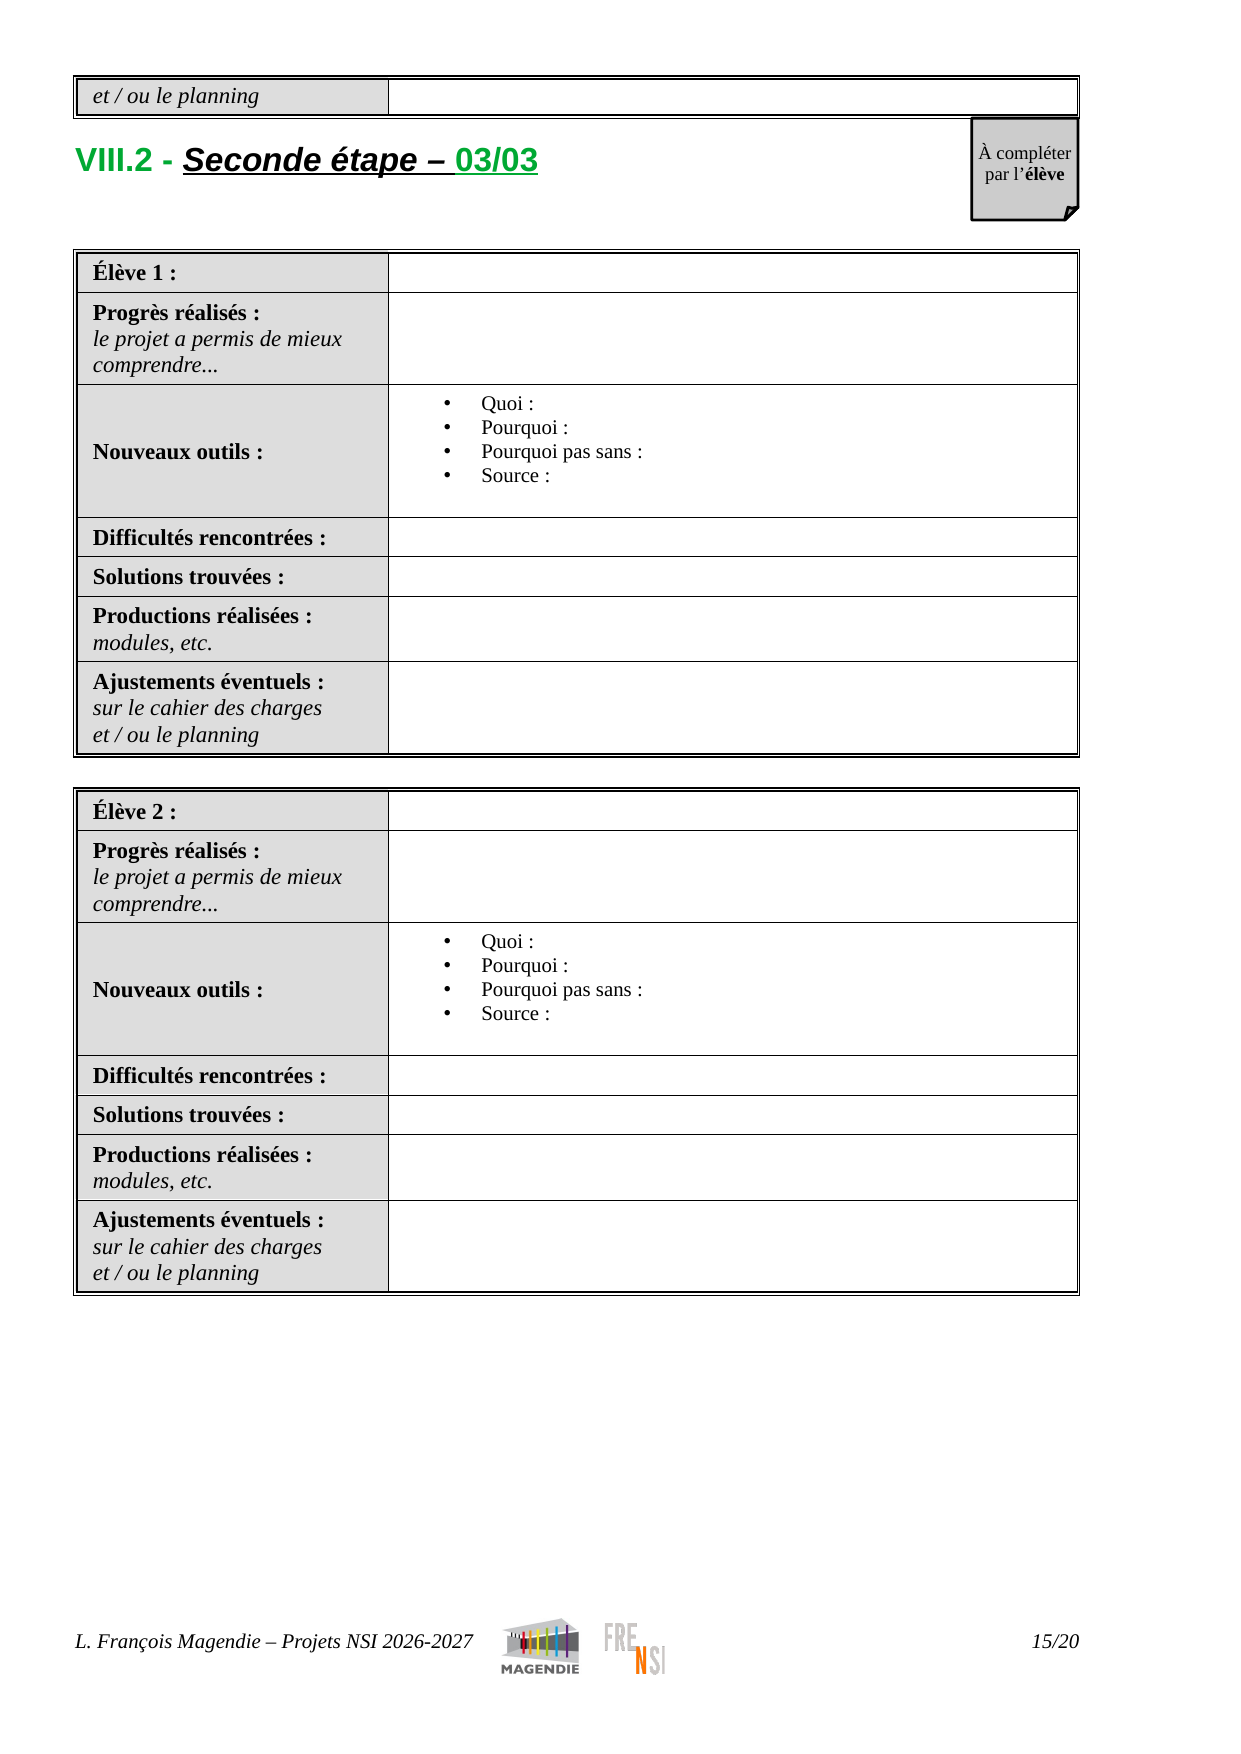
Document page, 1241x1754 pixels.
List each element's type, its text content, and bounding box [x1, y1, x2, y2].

table_cell [389, 518, 1077, 556]
table_cell Nouveaux outils : [78, 923, 388, 1055]
picture [604, 1623, 665, 1675]
table_cell Productions réalisées : modules, etc. [78, 597, 388, 661]
table_cell Nouveaux outils : [78, 385, 388, 517]
table_cell Progrès réalisés : le projet a permis de mieux comprendre... [78, 293, 388, 384]
table_cell [389, 662, 1077, 753]
subtitle Seconde étape – 03/03 [75, 140, 970, 178]
table_cell Quoi : Pourquoi : Pourquoi pas sans : Source : [389, 923, 1077, 1055]
table_cell Ajustements éventuels : sur le cahier des charges et / ou le planning [78, 662, 388, 753]
table_cell Difficultés rencontrées : [78, 518, 388, 556]
table_header Élève 2 : [78, 792, 388, 830]
table_cell Solutions trouvées : [78, 1096, 388, 1134]
table_cell [389, 557, 1077, 596]
table_cell Difficultés rencontrées : [78, 1056, 388, 1094]
picture [489, 1618, 590, 1679]
table_cell [389, 831, 1077, 922]
table_cell Quoi : Pourquoi : Pourquoi pas sans : Source : [389, 385, 1077, 517]
table_cell Progrès réalisés : le projet a permis de mieux comprendre... [78, 831, 388, 922]
subtitle [1080, 140, 1165, 178]
table_cell et / ou le planning [78, 80, 388, 114]
table_header Élève 1 : [78, 254, 388, 292]
table_header [389, 792, 1077, 830]
table_cell [389, 597, 1077, 661]
table_cell Ajustements éventuels : sur le cahier des charges et / ou le planning [78, 1201, 388, 1291]
table_cell Productions réalisées : modules, etc. [78, 1135, 388, 1199]
table_cell Solutions trouvées : [78, 557, 388, 596]
table_header [389, 254, 1077, 292]
table_cell [389, 1201, 1077, 1291]
table_cell [389, 293, 1077, 384]
table_cell [389, 80, 1077, 114]
table_cell [389, 1096, 1077, 1134]
table_cell [389, 1056, 1077, 1094]
table_cell [389, 1135, 1077, 1199]
